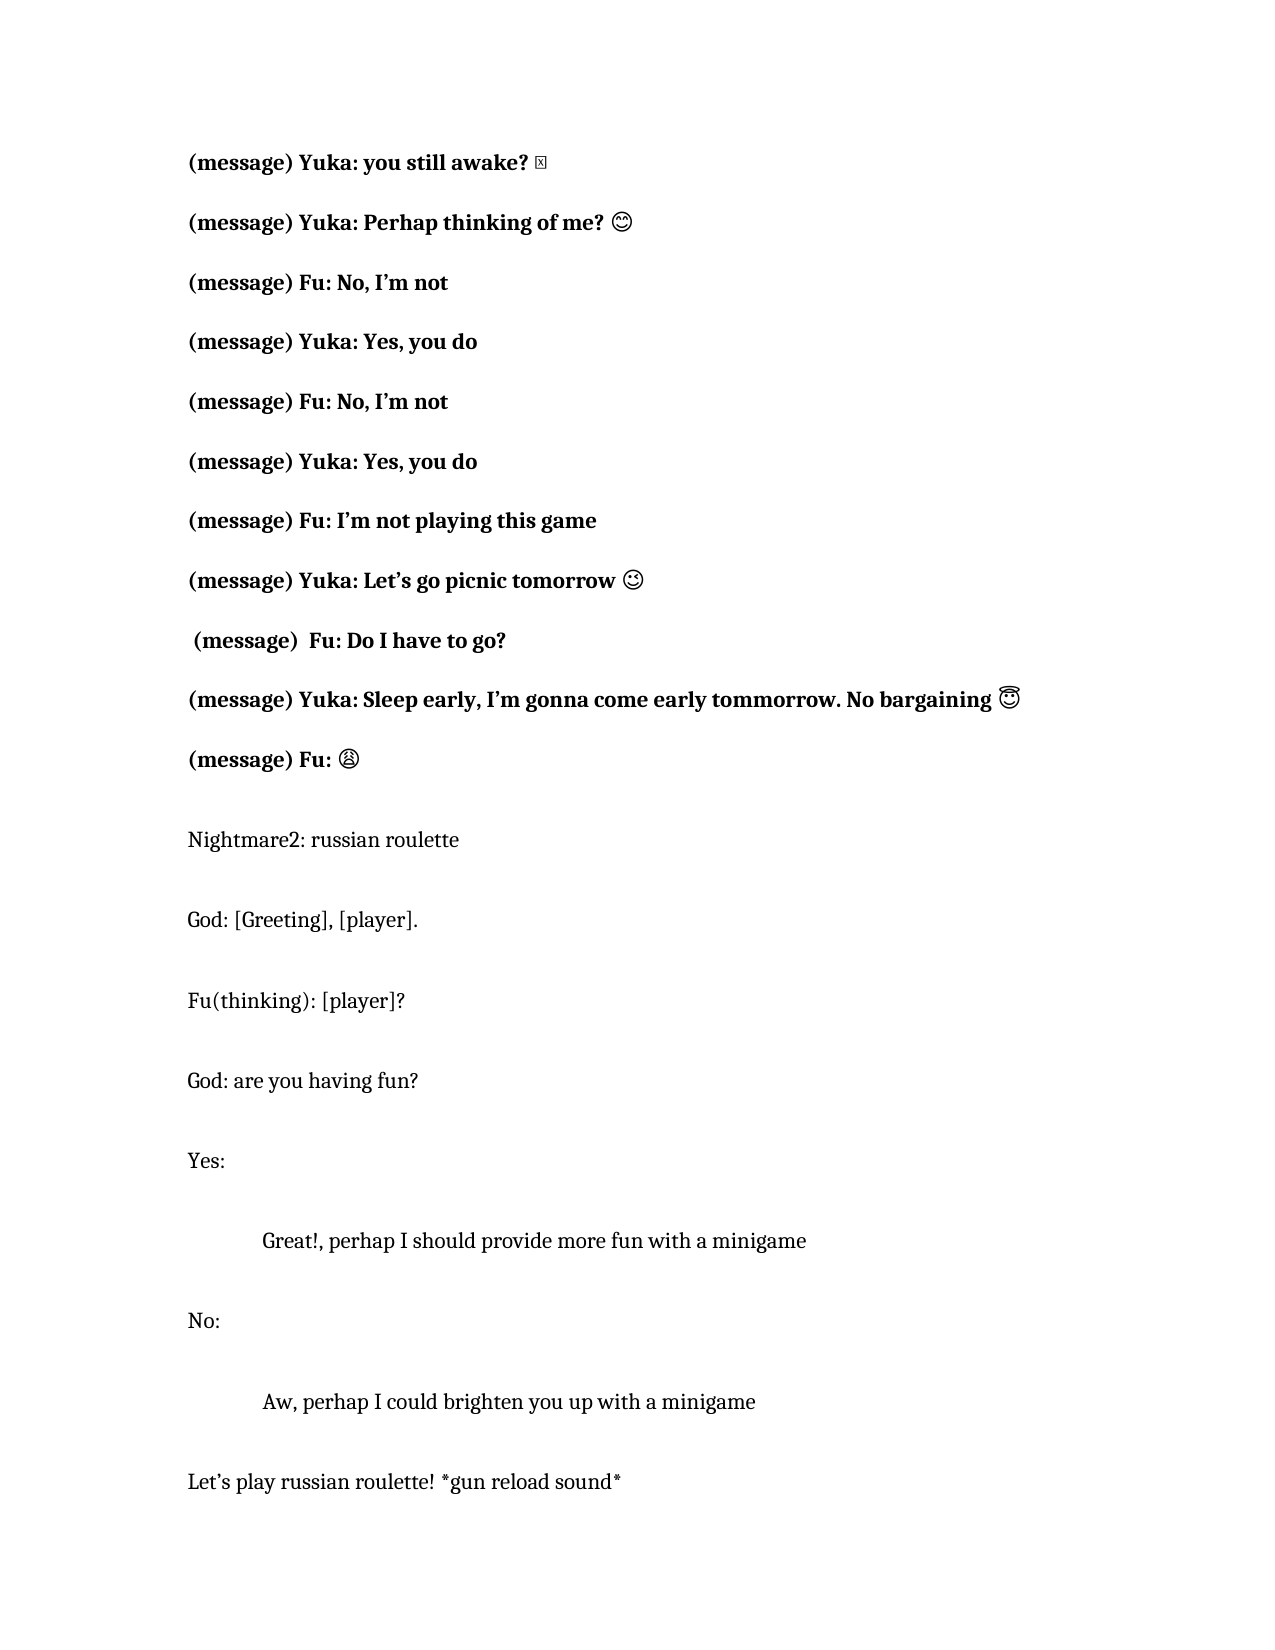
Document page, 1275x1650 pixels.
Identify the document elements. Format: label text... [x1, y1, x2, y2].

text Nightmare2: russian roulette [187, 827, 1087, 853]
text (message) Yuka: Let’s go picnic tomorrow 😉 [187, 568, 1087, 594]
text (message) Yuka: you still awake? 🤔 [187, 150, 1087, 176]
text (message) Fu: 😩 [187, 747, 1087, 773]
text (message) Yuka: Sleep early, I’m gonna come early tommorrow. No bargaining 😇 [187, 687, 1087, 713]
text Aw, perhap I could brighten you up with a minigame [187, 1388, 1087, 1415]
text No: [187, 1308, 1087, 1335]
text God: are you having fun? [187, 1068, 1087, 1094]
text (message) Yuka: Yes, you do [187, 329, 1087, 355]
text (message) Yuka: Yes, you do [187, 448, 1087, 475]
text (message) Yuka: Perhap thinking of me? 😊 [187, 210, 1087, 236]
text (message) Fu: No, I’m not [187, 389, 1087, 415]
text Let’s play russian roulette! *gun reload sound* [187, 1469, 1087, 1495]
text Fu(thinking): [player]? [187, 987, 1087, 1014]
text (message) Fu: Do I have to go? [187, 627, 1087, 654]
text (message) Fu: No, I’m not [187, 269, 1087, 296]
text Great!, perhap I should provide more fun with a minigame [187, 1228, 1087, 1254]
text God: [Greeting], [player]. [187, 907, 1087, 934]
text Yes: [187, 1148, 1087, 1174]
text (message) Fu: I’m not playing this game [187, 508, 1087, 534]
